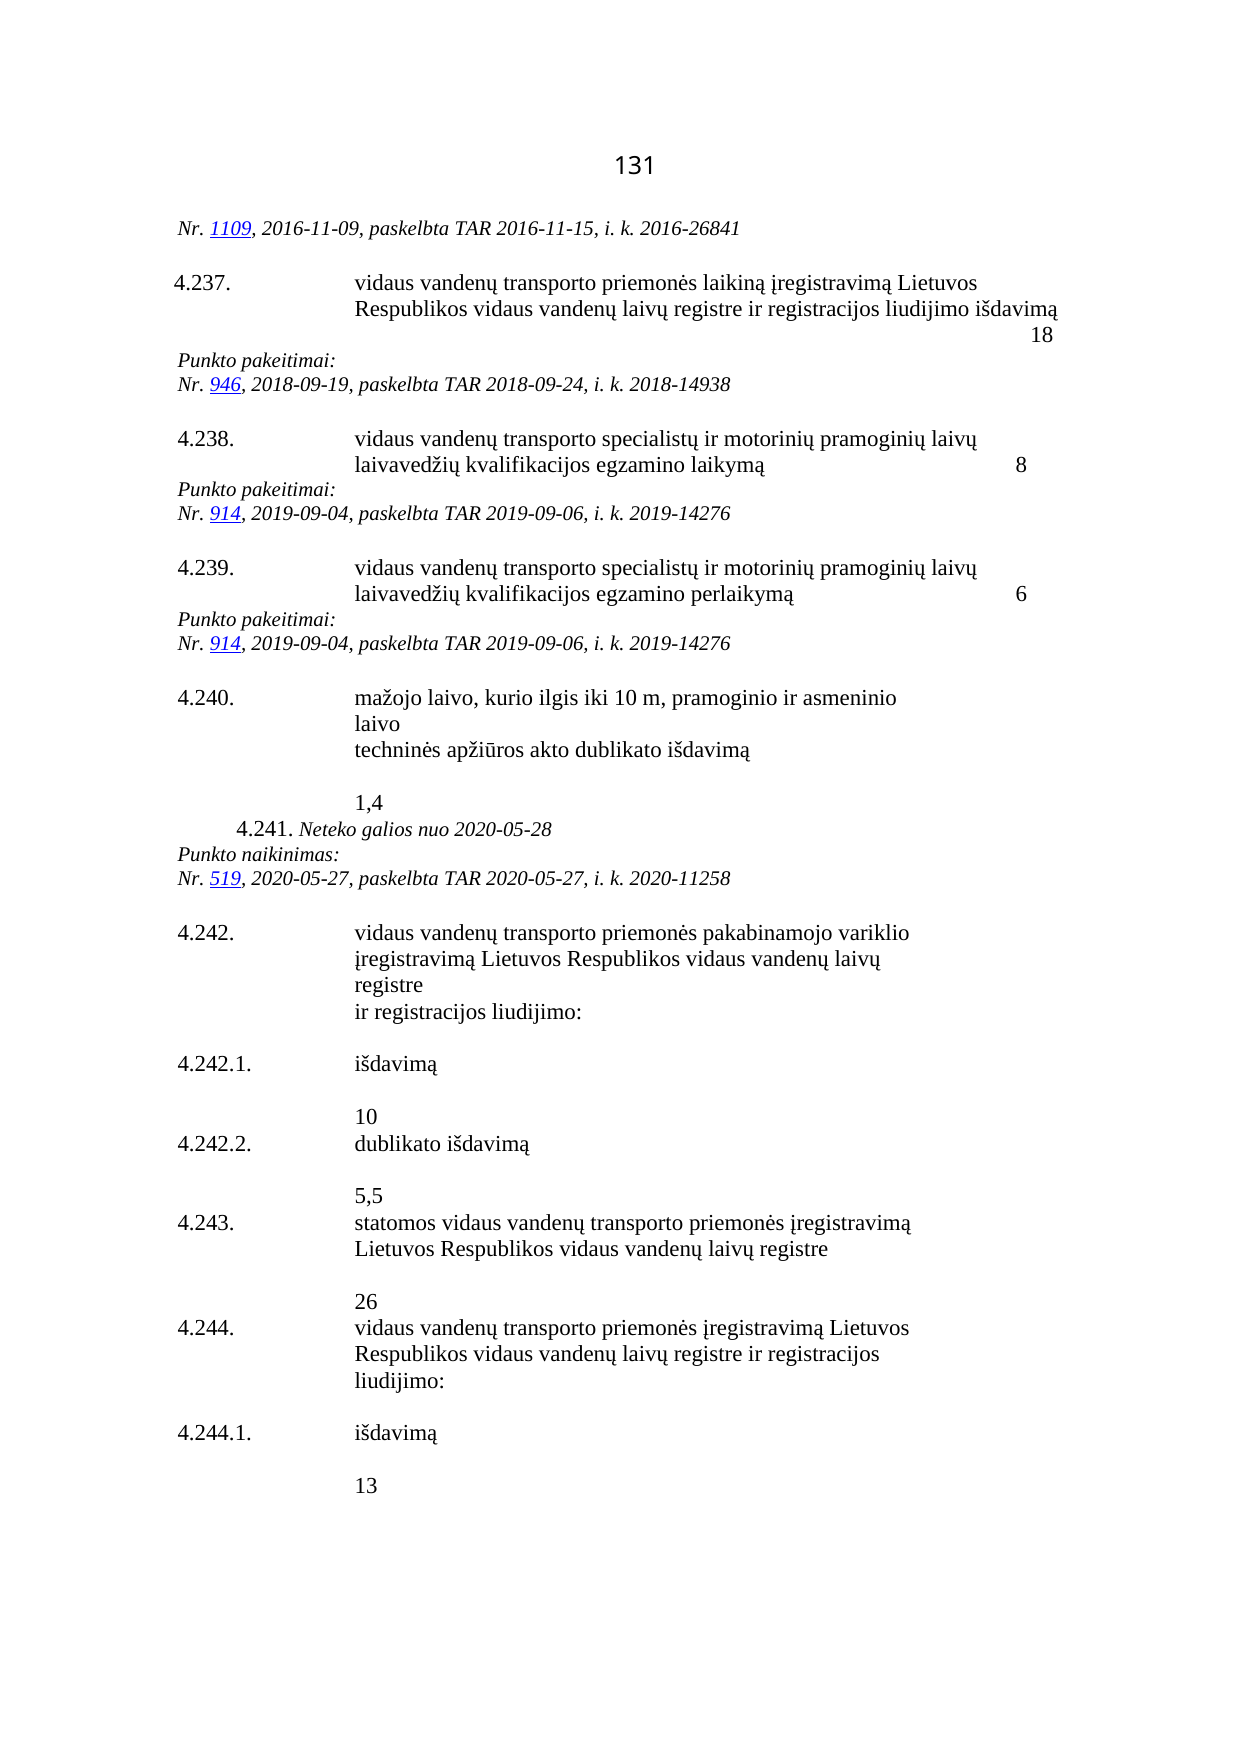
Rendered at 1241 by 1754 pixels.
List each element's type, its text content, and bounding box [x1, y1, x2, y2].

text Respublikos vidaus vandenų laivų registre ir registracijos [354, 1340, 945, 1367]
text Nr. 946, 2018-09-19, paskelbta TAR 2018-09-24, i. k. 2018-14938 [177, 372, 1093, 396]
text įregistravimą Lietuvos Respublikos vidaus vandenų laivų registre [354, 945, 945, 998]
text 4.242.1. išdavimą 10 [177, 1051, 945, 1129]
text ir registracijos liudijimo: [354, 998, 945, 1051]
text Punkto pakeitimai: [177, 348, 1093, 372]
text 4.238. vidaus vandenų transporto specialistų ir motorinių pramoginių laivų laivavedžių kvalifikacijos egzamino laikymą 8 [177, 424, 1034, 477]
text 4.241. Neteko galios nuo 2020-05-28 [177, 816, 1093, 842]
text 4.237. vidaus vandenų transporto priemonės laikiną įregistravimą Lietuvos Respublikos vidaus vandenų laivų registre ir registracijos liudijimo išdavimą 18 [174, 269, 1093, 348]
text 4.240. mažojo laivo, kurio ilgis iki 10 m, pramoginio ir asmeninio laivo [177, 684, 945, 736]
text Nr. 519, 2020-05-27, paskelbta TAR 2020-05-27, i. k. 2020-11258 [177, 866, 1093, 890]
text 4.242.2. dublikato išdavimą 5,5 [177, 1129, 945, 1209]
text Punkto pakeitimai: [177, 607, 1093, 631]
text Punkto naikinimas: [177, 842, 1093, 866]
text 4.244.1. išdavimą 13 [177, 1419, 945, 1498]
text Punkto pakeitimai: [177, 477, 1093, 501]
text 4.243. statomos vidaus vandenų transporto priemonės įregistravimą [177, 1209, 945, 1235]
text liudijimo: [354, 1367, 945, 1419]
text Lietuvos Respublikos vidaus vandenų laivų registre 26 [354, 1235, 945, 1314]
text techninės apžiūros akto dublikato išdavimą 1,4 [354, 736, 945, 816]
text 4.239. vidaus vandenų transporto specialistų ir motorinių pramoginių laivų laivavedžių kvalifikacijos egzamino perlaikymą 6 [177, 554, 1034, 607]
text 4.242. vidaus vandenų transporto priemonės pakabinamojo variklio [177, 919, 945, 945]
text Nr. 914, 2019-09-04, paskelbta TAR 2019-09-06, i. k. 2019-14276 [177, 631, 1093, 655]
text Nr. 914, 2019-09-04, paskelbta TAR 2019-09-06, i. k. 2019-14276 [177, 501, 1093, 525]
text Nr. 1109, 2016-11-09, paskelbta TAR 2016-11-15, i. k. 2016-26841 [177, 216, 1093, 240]
text 4.244. vidaus vandenų transporto priemonės įregistravimą Lietuvos [177, 1314, 945, 1340]
